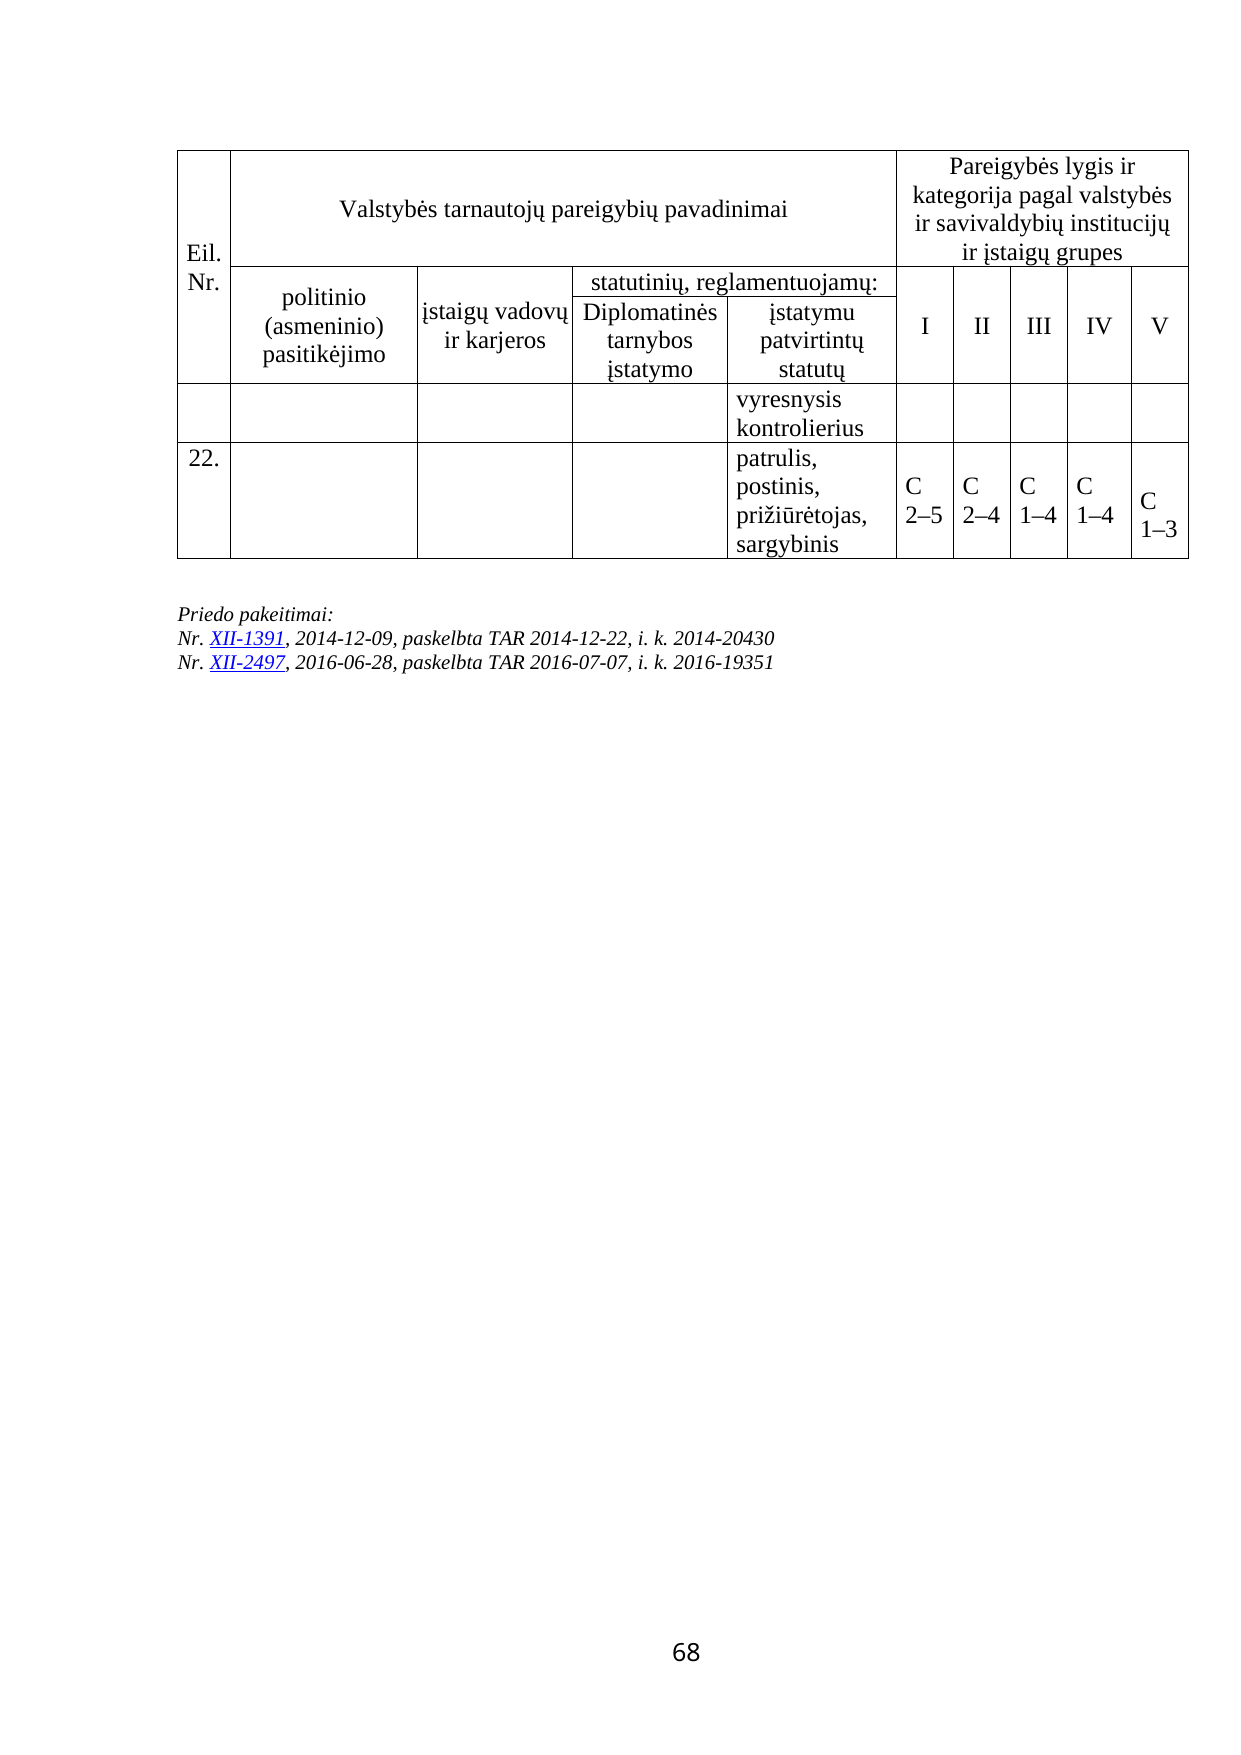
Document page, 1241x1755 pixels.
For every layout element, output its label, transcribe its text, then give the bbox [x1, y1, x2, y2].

table_cell [418, 384, 572, 442]
table_cell [954, 384, 1010, 442]
table_cell [231, 443, 417, 558]
table_cell C 1–3 [1132, 443, 1188, 558]
table_cell politinio (asmeninio) pasitikėjimo [231, 267, 417, 383]
table_cell įstaigų vadovų ir karjeros [418, 267, 572, 383]
table_cell [231, 384, 417, 442]
table_cell C 2–5 [897, 443, 953, 558]
table_cell įstatymu patvirtintų statutų [728, 297, 896, 383]
table_cell I [897, 267, 953, 383]
table_cell [897, 384, 953, 442]
table_cell [573, 384, 727, 442]
table_cell statutinių, reglamentuojamų: [573, 267, 896, 296]
table_cell C 2–4 [954, 443, 1010, 558]
table_cell V [1132, 267, 1188, 383]
table_header Valstybės tarnautojų pareigybių pavadinimai [231, 151, 896, 266]
table_cell C 1–4 [1068, 443, 1131, 558]
table_cell III [1011, 267, 1067, 383]
table_cell patrulis, postinis, prižiūrėtojas, sargybinis [728, 443, 896, 558]
table_cell vyresnysis kontrolierius [728, 384, 896, 442]
table_cell 22. [178, 443, 230, 558]
table_cell II [954, 267, 1010, 383]
table_cell Diplomatinės tarnybos įstatymo [573, 297, 727, 383]
table_header Pareigybės lygis ir kategorija pagal valstybės ir savivaldybių institucijų ir įstaigų grupes [897, 151, 1188, 266]
table_cell [1132, 384, 1188, 442]
table_cell IV [1068, 267, 1131, 383]
table_cell [178, 384, 230, 442]
table_cell [418, 443, 572, 558]
text Nr. XII-1391, 2014-12-09, paskelbta TAR 2014-12-22, i. k. 2014-20430 [177, 626, 1120, 650]
table_cell [573, 443, 727, 558]
table_header Eil. Nr. [178, 151, 230, 383]
text Priedo pakeitimai: [177, 602, 1120, 626]
table_cell [1068, 384, 1131, 442]
table_cell C 1–4 [1011, 443, 1067, 558]
text Nr. XII-2497, 2016-06-28, paskelbta TAR 2016-07-07, i. k. 2016-19351 [177, 650, 1120, 674]
table_cell [1011, 384, 1067, 442]
